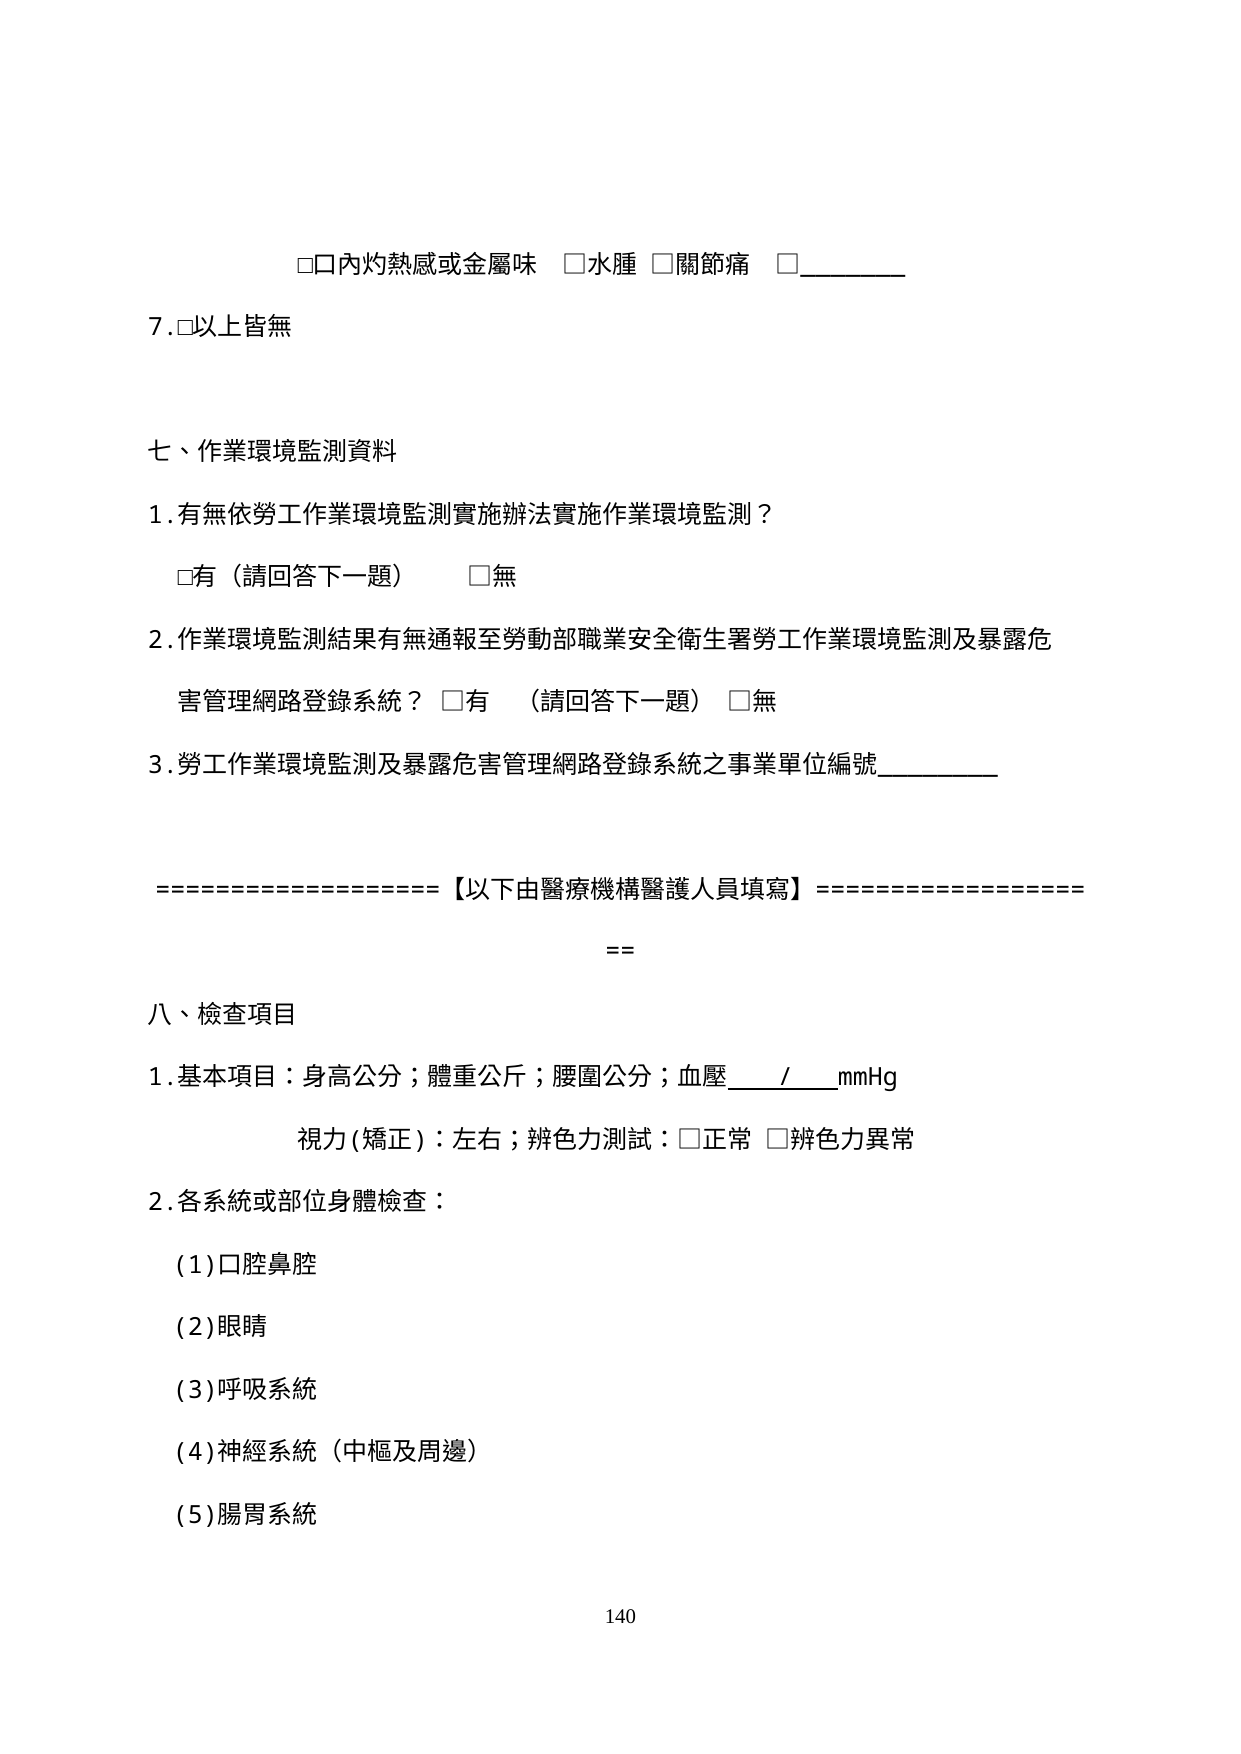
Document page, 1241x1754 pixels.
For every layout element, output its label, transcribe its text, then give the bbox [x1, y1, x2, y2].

text 視力(矯正)：左右；辨色力測試：□正常 □辨色力異常 [198, 1096, 1092, 1158]
text □有（請回答下一題） □無 [148, 533, 1066, 596]
text □口內灼熱感或金屬味 □水腫 □關節痛 □_______ [298, 221, 1092, 283]
text (1)口腔鼻腔 [148, 1221, 1092, 1283]
text 八、檢查項目 [148, 971, 1092, 1033]
text 1.有無依勞工作業環境監測實施辦法實施作業環境監測？ [148, 471, 1066, 533]
text 2.各系統或部位身體檢查： [148, 1158, 1092, 1221]
text 3.勞工作業環境監測及暴露危害管理網路登錄系統之事業單位編號________ [148, 721, 1066, 783]
text (2)眼睛 [148, 1283, 1092, 1346]
text (3)呼吸系統 [148, 1346, 1092, 1408]
text (4)神經系統（中樞及周邊） [148, 1408, 1092, 1471]
text (5)腸胃系統 [148, 1471, 1092, 1533]
text 七、作業環境監測資料 [148, 408, 1092, 471]
text ===================【以下由醫療機構醫護人員填寫】==================== [148, 846, 1092, 971]
text 7.□以上皆無 [148, 283, 1092, 346]
text 2.作業環境監測結果有無通報至勞動部職業安全衛生署勞工作業環境監測及暴露危害管理網路登錄系統？ □有 （請回答下一題） □無 [148, 596, 1066, 721]
text 1.基本項目：身高公分；體重公斤；腰圍公分；血壓 / mmHg [148, 1033, 1092, 1096]
